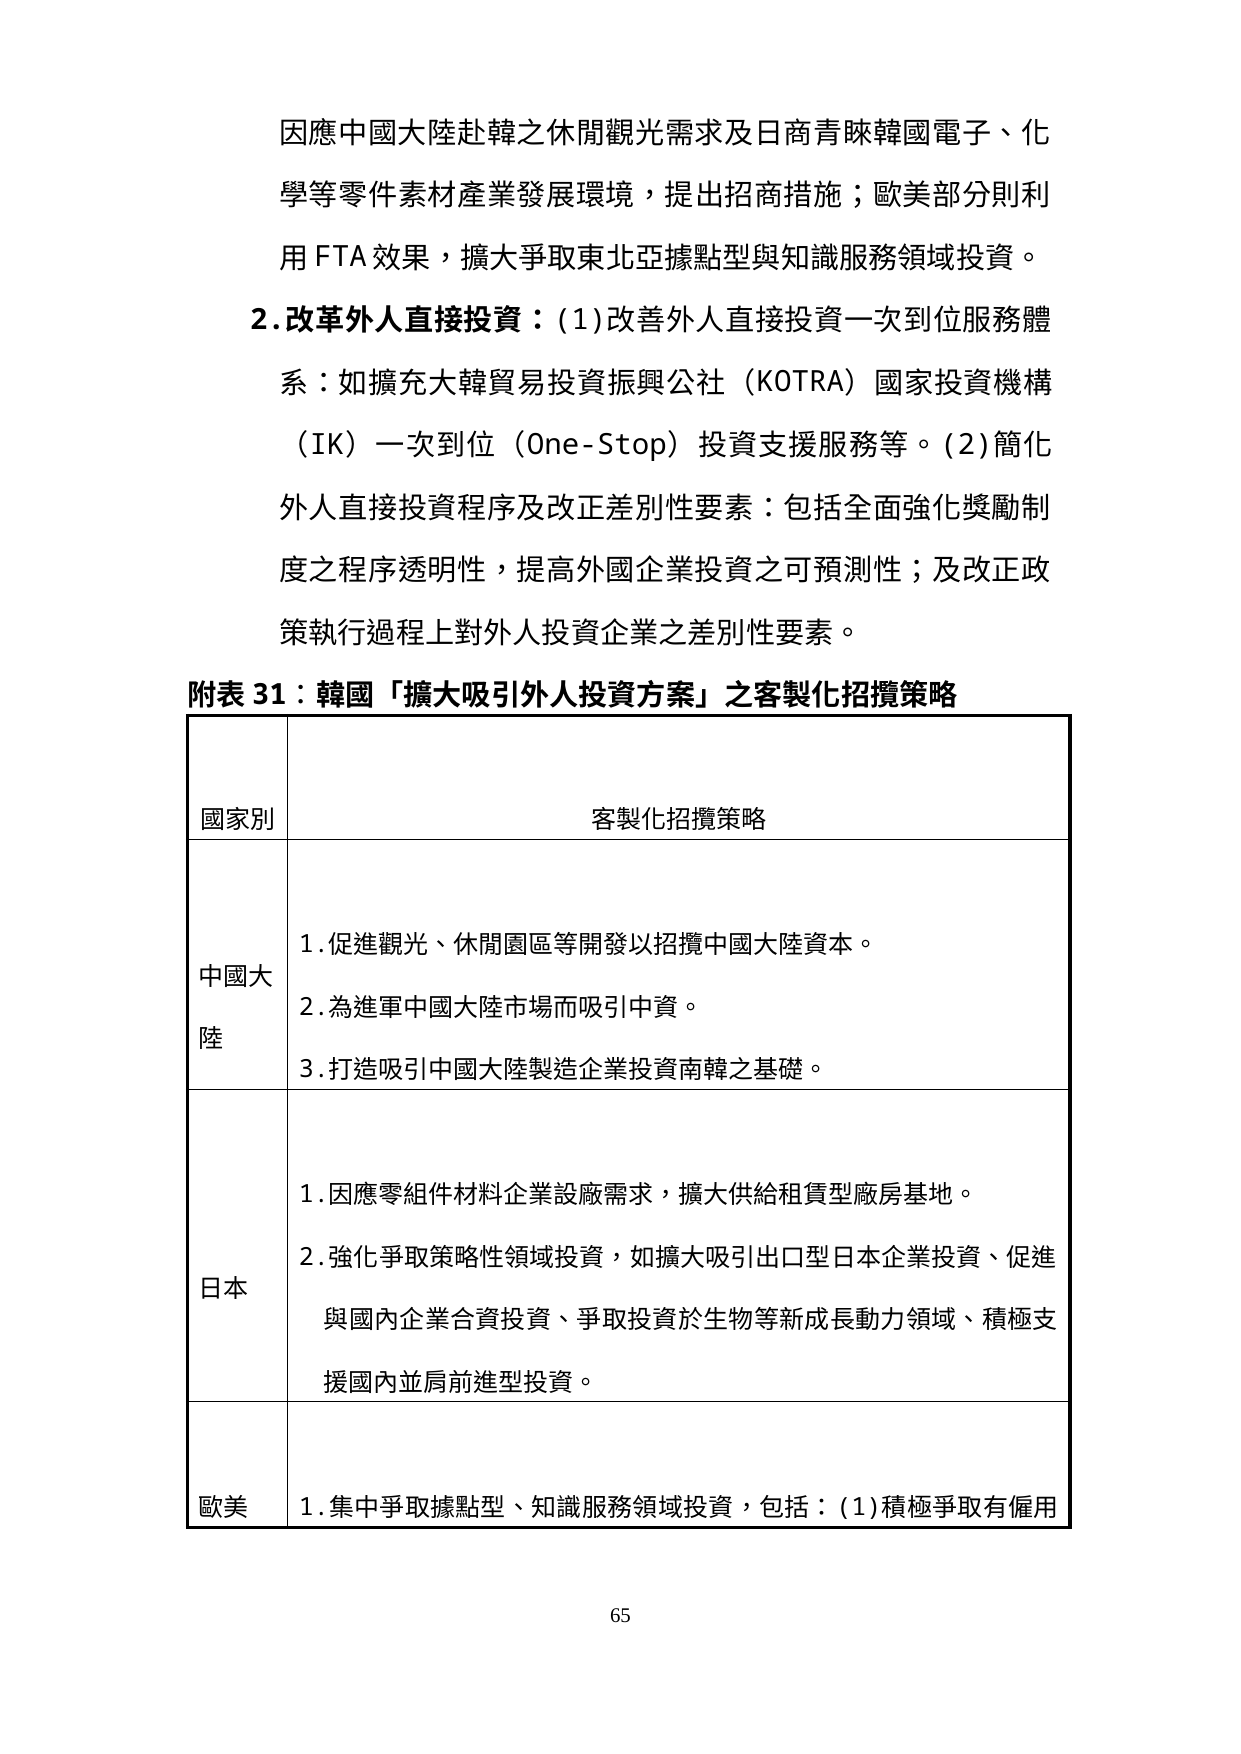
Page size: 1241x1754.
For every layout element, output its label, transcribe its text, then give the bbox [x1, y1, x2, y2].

table_header 國家別 [189, 717, 287, 839]
table_cell 歐美 [189, 1402, 287, 1526]
table_cell 中國大陸 [189, 840, 287, 1089]
text 2.改革外人直接投資：(1)改善外人直接投資一次到位服務體系：如擴充大韓貿易投資振興公社（KOTRA）國家投資機構（IK）一次到位（One-Stop）投資支援服務等。(2)簡化外人直接投資程序及改正差別性要素：包括全面強化獎勵制度之程序透明性，提高外國企業投資之可預測性；及改正政策執行過程上對外人投資企業之差別性要素。 [250, 276, 1053, 651]
table_cell 1.集中爭取據點型、知識服務領域投資，包括：(1)積極爭取有僱用 [288, 1402, 1068, 1526]
table_header 客製化招攬策略 [288, 717, 1068, 839]
text 附表31：韓國「擴大吸引外人投資方案」之客製化招攬策略 [187, 651, 1053, 714]
text 因應中國大陸赴韓之休閒觀光需求及日商青睞韓國電子、化學等零件素材產業發展環境，提出招商措施；歐美部分則利用FTA效果，擴大爭取東北亞據點型與知識服務領域投資。 [250, 89, 1053, 276]
table_cell 1.促進觀光、休閒園區等開發以招攬中國大陸資本。 2.為進軍中國大陸市場而吸引中資。 3.打造吸引中國大陸製造企業投資南韓之基礎。 [288, 840, 1068, 1089]
table_cell 1.因應零組件材料企業設廠需求，擴大供給租賃型廠房基地。 2.強化爭取策略性領域投資，如擴大吸引出口型日本企業投資、促進與國內企業合資投資、爭取投資於生物等新成長動力領域、積極支援國內並肩前進型投資。 [288, 1090, 1068, 1401]
table_cell 日本 [189, 1090, 287, 1401]
